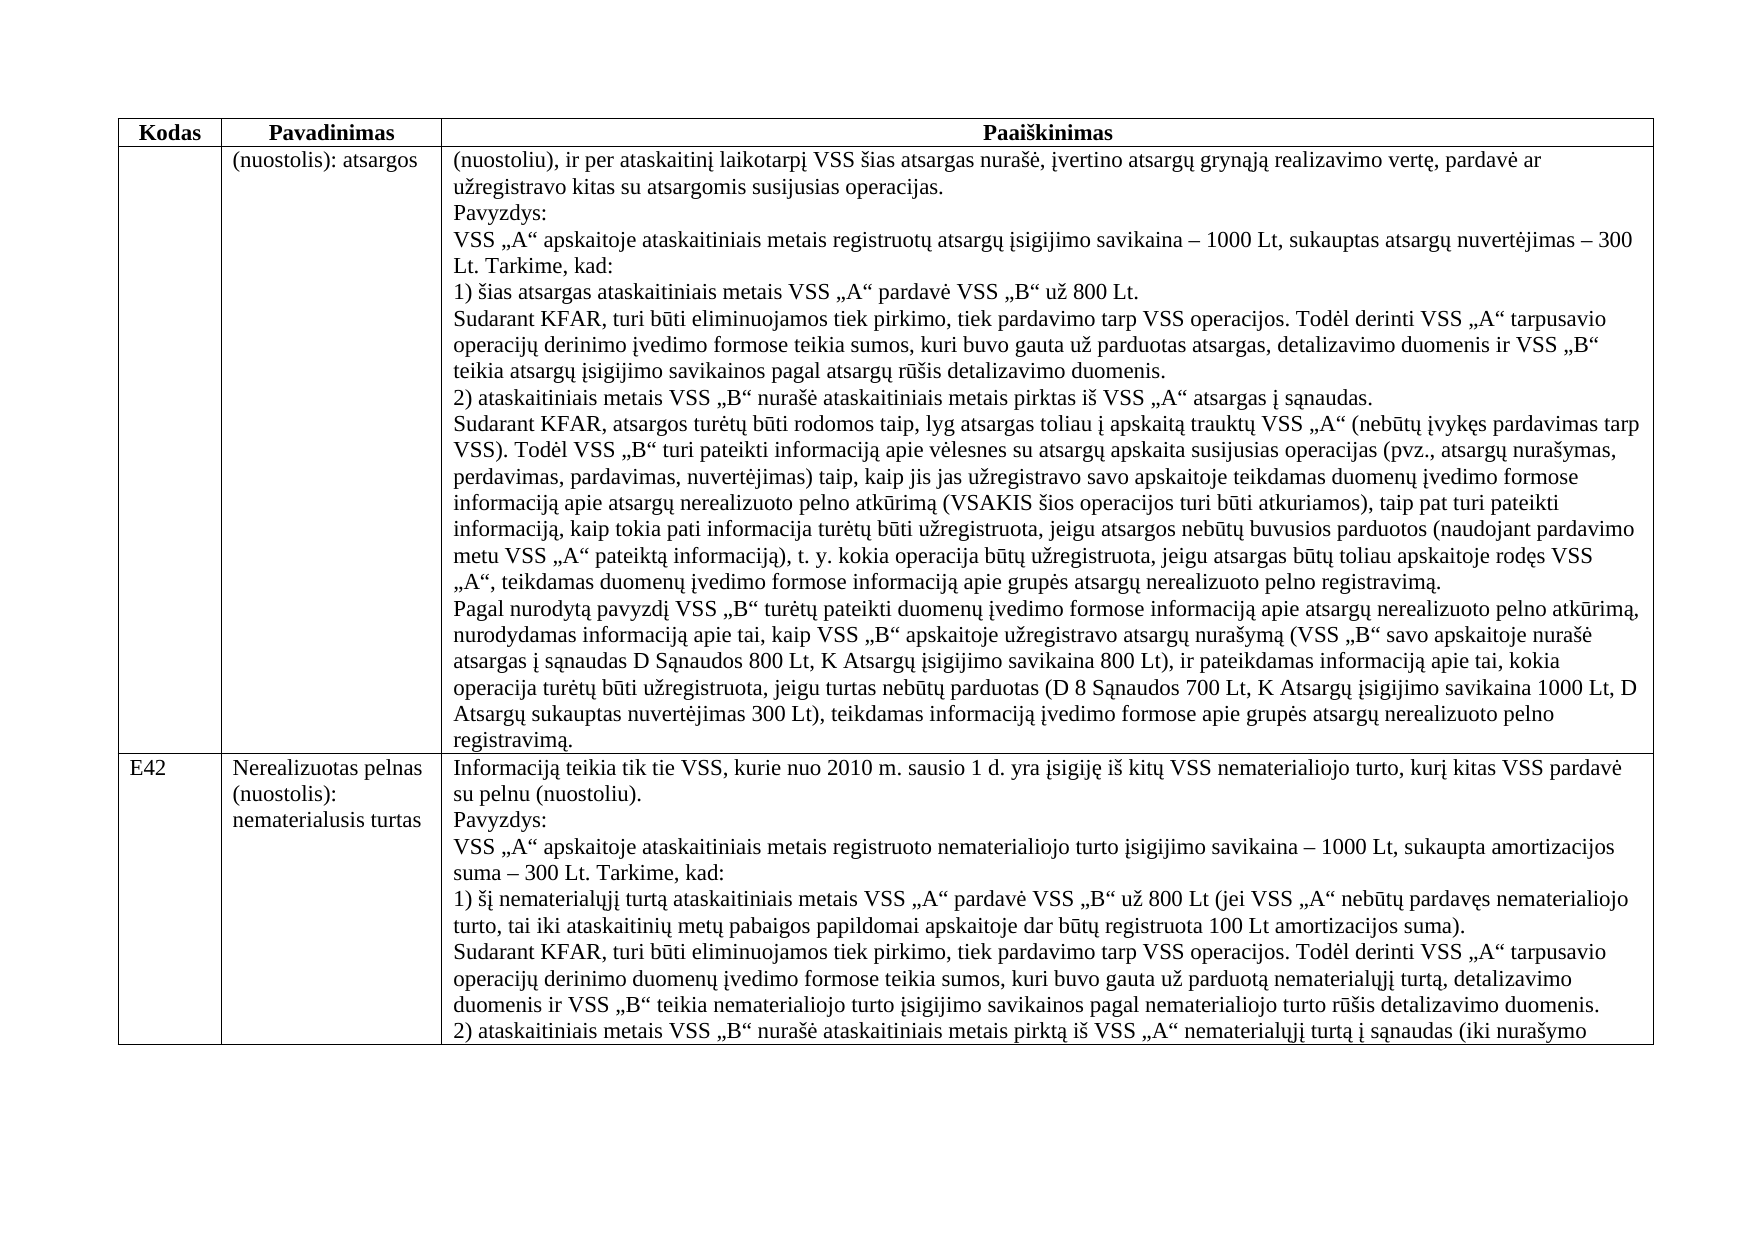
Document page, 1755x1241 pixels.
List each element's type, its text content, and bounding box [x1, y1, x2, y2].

table_cell (nuostoliu), ir per ataskaitinį laikotarpį VSS šias atsargas nurašė, įvertino atsargų grynąją realizavimo vertę, pardavė ar užregistravo kitas su atsargomis susijusias operacijas. Pavyzdys: VSS „A“ apskaitoje ataskaitiniais metais registruotų atsargų įsigijimo savikaina – 1000 Lt, sukauptas atsargų nuvertėjimas – 300 Lt. Tarkime, kad: 1) šias atsargas ataskaitiniais metais VSS „A“ pardavė VSS „B“ už 800 Lt. Sudarant KFAR, turi būti eliminuojamos tiek pirkimo, tiek pardavimo tarp VSS operacijos. Todėl derinti VSS „A“ tarpusavio operacijų derinimo įvedimo formose teikia sumos, kuri buvo gauta už parduotas atsargas, detalizavimo duomenis ir VSS „B“ teikia atsargų įsigijimo savikainos pagal atsargų rūšis detalizavimo duomenis. 2) ataskaitiniais metais VSS „B“ nurašė ataskaitiniais metais pirktas iš VSS „A“ atsargas į sąnaudas. Sudarant KFAR, atsargos turėtų būti rodomos taip, lyg atsargas toliau į apskaitą trauktų VSS „A“ (nebūtų įvykęs pardavimas tarp VSS). Todėl VSS „B“ turi pateikti informaciją apie vėlesnes su atsargų apskaita susijusias operacijas (pvz., atsargų nurašymas, perdavimas, pardavimas, nuvertėjimas) taip, kaip jis jas užregistravo savo apskaitoje teikdamas duomenų įvedimo formose informaciją apie atsargų nerealizuoto pelno atkūrimą (VSAKIS šios operacijos turi būti atkuriamos), taip pat turi pateikti informaciją, kaip tokia pati informacija turėtų būti užregistruota, jeigu atsargos nebūtų buvusios parduotos (naudojant pardavimo metu VSS „A“ pateiktą informaciją), t. y. kokia operacija būtų užregistruota, jeigu atsargas būtų toliau apskaitoje rodęs VSS „A“, teikdamas duomenų įvedimo formose informaciją apie grupės atsargų nerealizuoto pelno registravimą. Pagal nurodytą pavyzdį VSS „B“ turėtų pateikti duomenų įvedimo formose informaciją apie atsargų nerealizuoto pelno atkūrimą, nurodydamas informaciją apie tai, kaip VSS „B“ apskaitoje užregistravo atsargų nurašymą (VSS „B“ savo apskaitoje nurašė atsargas į sąnaudas D Sąnaudos 800 Lt, K Atsargų įsigijimo savikaina 800 Lt), ir pateikdamas informaciją apie tai, kokia operacija turėtų būti užregistruota, jeigu turtas nebūtų parduotas (D 8 Sąnaudos 700 Lt, K Atsargų įsigijimo savikaina 1000 Lt, D Atsargų sukauptas nuvertėjimas 300 Lt), teikdamas informaciją įvedimo formose apie grupės atsargų nerealizuoto pelno registravimą. [442, 147, 1653, 753]
table_cell (nuostolis): atsargos [222, 147, 441, 753]
table_header Pavadinimas [222, 119, 441, 146]
table_header Kodas [119, 119, 221, 146]
table_cell [119, 147, 221, 753]
table_cell Nerealizuotas pelnas (nuostolis): nematerialusis turtas [222, 754, 441, 1044]
table_cell Informaciją teikia tik tie VSS, kurie nuo 2010 m. sausio 1 d. yra įsigiję iš kitų VSS nematerialiojo turto, kurį kitas VSS pardavė su pelnu (nuostoliu). Pavyzdys: VSS „A“ apskaitoje ataskaitiniais metais registruoto nematerialiojo turto įsigijimo savikaina – 1000 Lt, sukaupta amortizacijos suma – 300 Lt. Tarkime, kad: 1) šį nematerialųjį turtą ataskaitiniais metais VSS „A“ pardavė VSS „B“ už 800 Lt (jei VSS „A“ nebūtų pardavęs nematerialiojo turto, tai iki ataskaitinių metų pabaigos papildomai apskaitoje dar būtų registruota 100 Lt amortizacijos suma). Sudarant KFAR, turi būti eliminuojamos tiek pirkimo, tiek pardavimo tarp VSS operacijos. Todėl derinti VSS „A“ tarpusavio operacijų derinimo duomenų įvedimo formose teikia sumos, kuri buvo gauta už parduotą nematerialųjį turtą, detalizavimo duomenis ir VSS „B“ teikia nematerialiojo turto įsigijimo savikainos pagal nematerialiojo turto rūšis detalizavimo duomenis. 2) ataskaitiniais metais VSS „B“ nurašė ataskaitiniais metais pirktą iš VSS „A“ nematerialųjį turtą į sąnaudas (iki nurašymo [442, 754, 1653, 1044]
table_cell E42 [119, 754, 221, 1044]
table_header Paaiškinimas [442, 119, 1653, 146]
